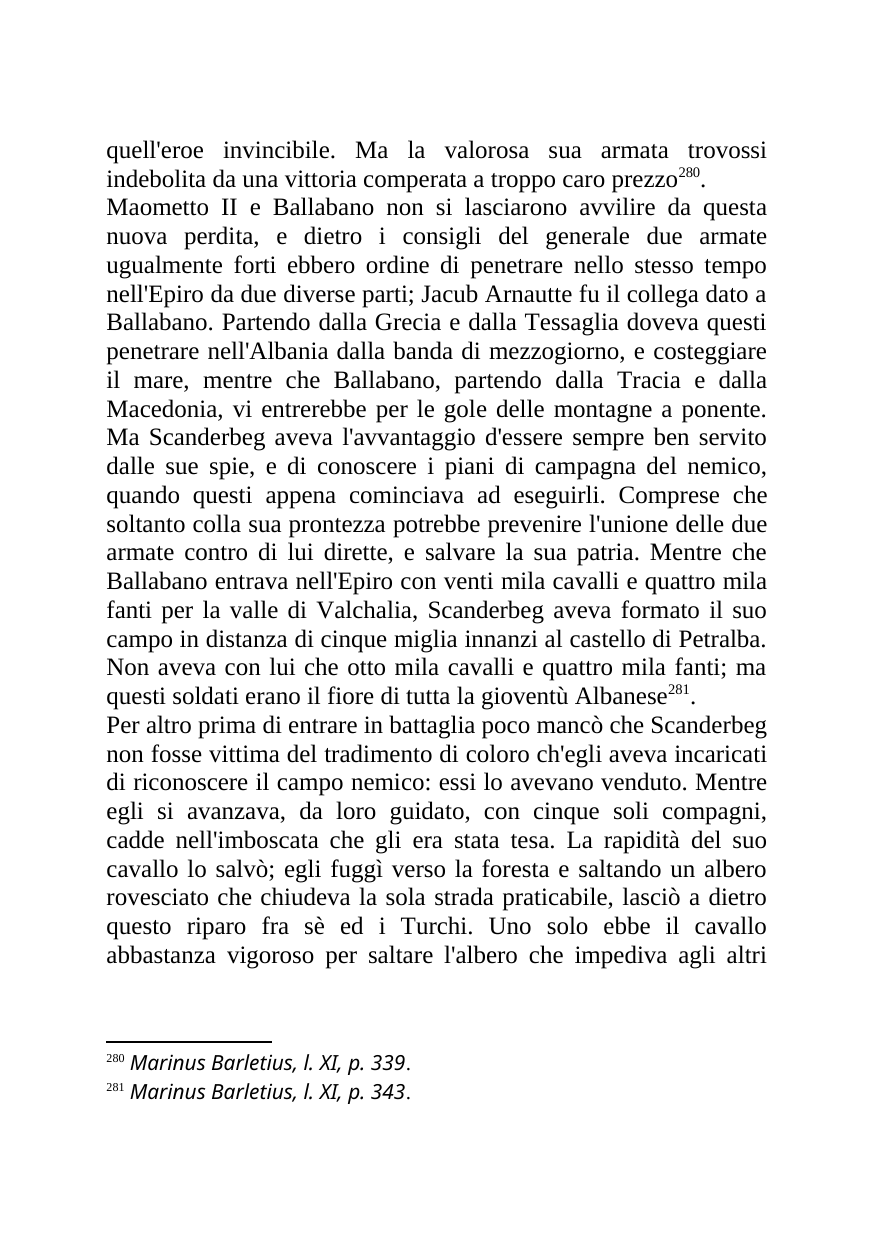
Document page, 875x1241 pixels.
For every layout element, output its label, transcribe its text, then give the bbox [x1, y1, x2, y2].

text quell'eroe invincibile. Ma la valorosa sua armata trovossi indebolita da una vittoria comperata a troppo caro prezzo. [106, 135, 768, 192]
text Marinus Barletius, l. XI, p. 339. [106, 1048, 768, 1077]
text Marinus Barletius, l. XI, p. 343. [106, 1077, 768, 1105]
text Maometto II e Ballabano non si lasciarono avvilire da questa nuova perdita, e dietro i consigli del generale due armate ugualmente forti ebbero ordine di penetrare nello stesso tempo nell'Epiro da due diverse parti; Jacub Arnautte fu il collega dato a Ballabano. Partendo dalla Grecia e dalla Tessaglia doveva questi penetrare nell'Albania dalla banda di mezzogiorno, e costeggiare il mare, mentre che Ballabano, partendo dalla Tracia e dalla Macedonia, vi entrerebbe per le gole delle montagne a ponente. Ma Scanderbeg aveva l'avvantaggio d'essere sempre ben servito dalle sue spie, e di conoscere i piani di campagna del nemico, quando questi appena cominciava ad eseguirli. Comprese che soltanto colla sua prontezza potrebbe prevenire l'unione delle due armate contro di lui dirette, e salvare la sua patria. Mentre che Ballabano entrava nell'Epiro con venti mila cavalli e quattro mila fanti per la valle di Valchalia, Scanderbeg aveva formato il suo campo in distanza di cinque miglia innanzi al castello di Petralba. Non aveva con lui che otto mila cavalli e quattro mila fanti; ma questi soldati erano il fiore di tutta la gioventù Albanese. [106, 192, 768, 710]
text Per altro prima di entrare in battaglia poco mancò che Scanderbeg non fosse vittima del tradimento di coloro ch'egli aveva incaricati di riconoscere il campo nemico: essi lo avevano venduto. Mentre egli si avanzava, da loro guidato, con cinque soli compagni, cadde nell'imboscata che gli era stata tesa. La rapidità del suo cavallo lo salvò; egli fuggì verso la foresta e saltando un albero rovesciato che chiudeva la sola strada praticabile, lasciò a dietro questo riparo fra sè ed i Turchi. Uno solo ebbe il cavallo abbastanza vigoroso per saltare l'albero che impediva agli altri [106, 710, 768, 969]
